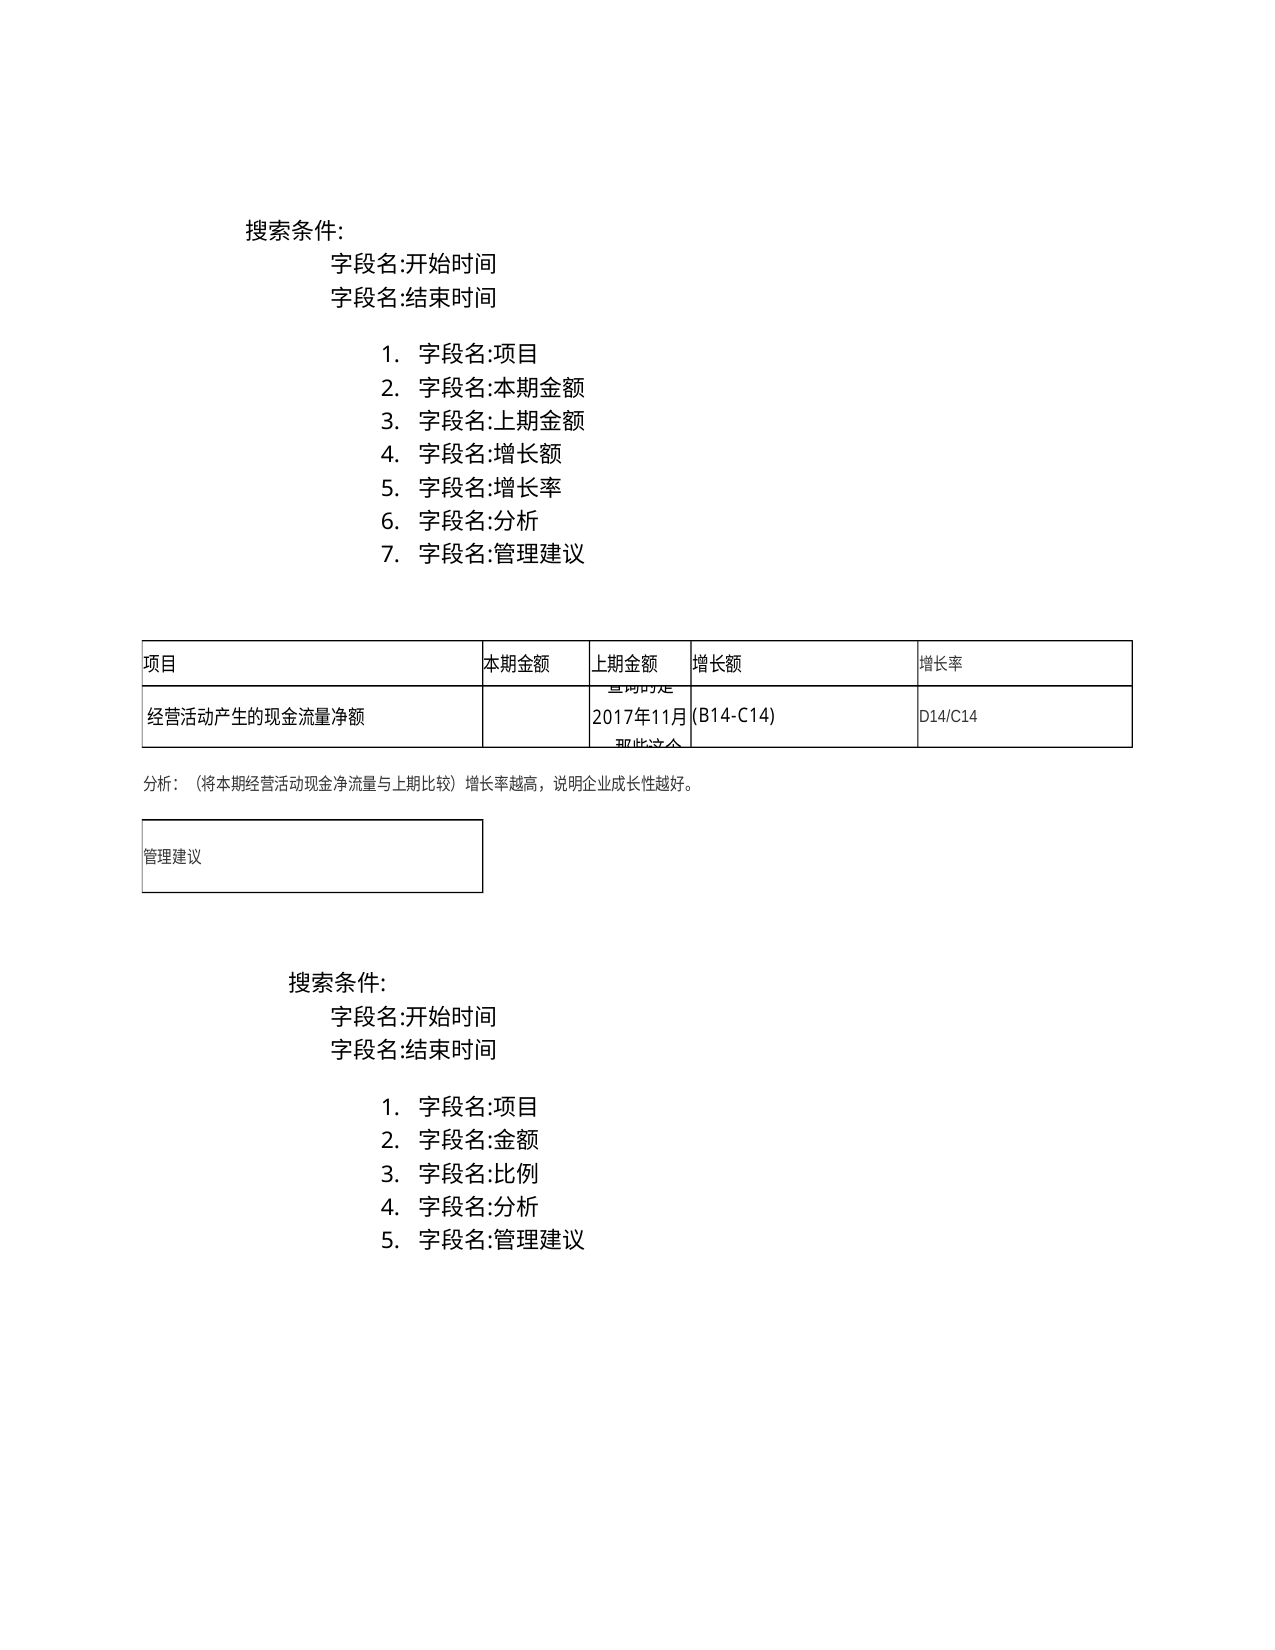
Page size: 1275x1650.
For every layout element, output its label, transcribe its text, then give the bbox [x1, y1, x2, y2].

list 字段名:比例 [381, 1156, 1157, 1189]
list 字段名:分析 [381, 1189, 1157, 1222]
list 字段名:项目 [381, 336, 1157, 370]
text 字段名:结束时间 [118, 1032, 1157, 1065]
list 字段名:金额 [381, 1122, 1157, 1156]
list 字段名:管理建议 [381, 1222, 1157, 1256]
list 字段名:本期金额 [381, 370, 1157, 403]
text 搜索条件: [118, 213, 1157, 246]
list 字段名:分析 [381, 503, 1157, 536]
list 字段名:增长额 [381, 436, 1157, 470]
list 字段名:项目 [381, 1089, 1157, 1122]
text 字段名:开始时间 [118, 999, 1157, 1032]
text 字段名:开始时间 [118, 246, 1157, 279]
text 字段名:结束时间 [118, 279, 1157, 313]
list 字段名:管理建议 [381, 536, 1157, 570]
list 字段名:增长率 [381, 470, 1157, 503]
text 搜索条件: [118, 965, 1157, 999]
list 字段名:上期金额 [381, 403, 1157, 436]
